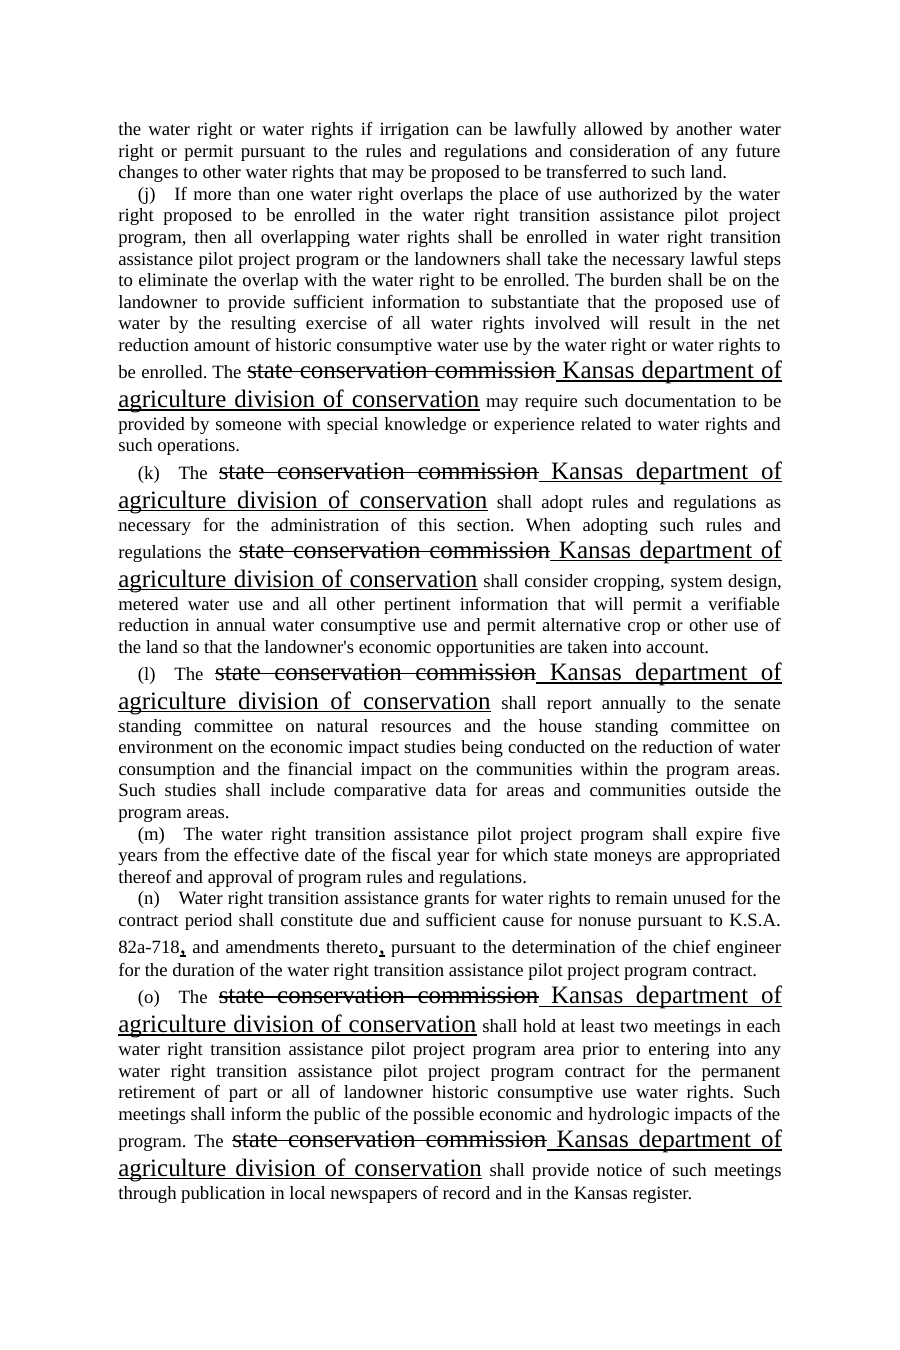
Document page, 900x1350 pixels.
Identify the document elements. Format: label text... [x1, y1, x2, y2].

text (m) The water right transition assistance pilot project program shall expire five years from the effective date of the fiscal year for which state moneys are appropriated thereof and approval of program rules and regulations. [118, 822, 782, 887]
text (o) The state conservation commission Kansas department of agriculture division of conservation shall hold at least two meetings in each water right transition assistance pilot project program area prior to entering into any water right transition assistance pilot project program contract for the permanent retirement of part or all of landowner historic consumptive use water rights. Such meetings shall inform the public of the possible economic and hydrologic impacts of the program. The state conservation commission Kansas department of agriculture division of conservation shall provide notice of such meetings through publication in local newspapers of record and in the Kansas register. [118, 981, 782, 1203]
text (k) The state conservation commission Kansas department of agriculture division of conservation shall adopt rules and regulations as necessary for the administration of this section. When adopting such rules and regulations the state conservation commission Kansas department of agriculture division of conservation shall consider cropping, system design, metered water use and all other pertinent information that will permit a verifiable reduction in annual water consumptive use and permit alternative crop or other use of the land so that the landowner's economic opportunities are taken into account. [118, 456, 782, 657]
text (l) The state conservation commission Kansas department of agriculture division of conservation shall report annually to the senate standing committee on natural resources and the house standing committee on environment on the economic impact studies being conducted on the reduction of water consumption and the financial impact on the communities within the program areas. Such studies shall include comparative data for areas and communities outside the program areas. [118, 657, 782, 822]
text the water right or water rights if irrigation can be lawfully allowed by another water right or permit pursuant to the rules and regulations and consideration of any future changes to other water rights that may be proposed to be transferred to such land. [118, 118, 782, 183]
text (n) Water right transition assistance grants for water rights to remain unused for the contract period shall constitute due and sufficient cause for nonuse pursuant to K.S.A. 82a-718, and amendments thereto, pursuant to the determination of the chief engineer for the duration of the water right transition assistance pilot project program contract. [118, 887, 782, 981]
text (j) If more than one water right overlaps the place of use authorized by the water right proposed to be enrolled in the water right transition assistance pilot project program, then all overlapping water rights shall be enrolled in water right transition assistance pilot project program or the landowners shall take the necessary lawful steps to eliminate the overlap with the water right to be enrolled. The burden shall be on the landowner to provide sufficient information to substantiate that the proposed use of water by the resulting exercise of all water rights involved will result in the net reduction amount of historic consumptive water use by the water right or water rights to be enrolled. The state conservation commission Kansas department of agriculture division of conservation may require such documentation to be provided by someone with special knowledge or experience related to water rights and such operations. [118, 183, 782, 456]
